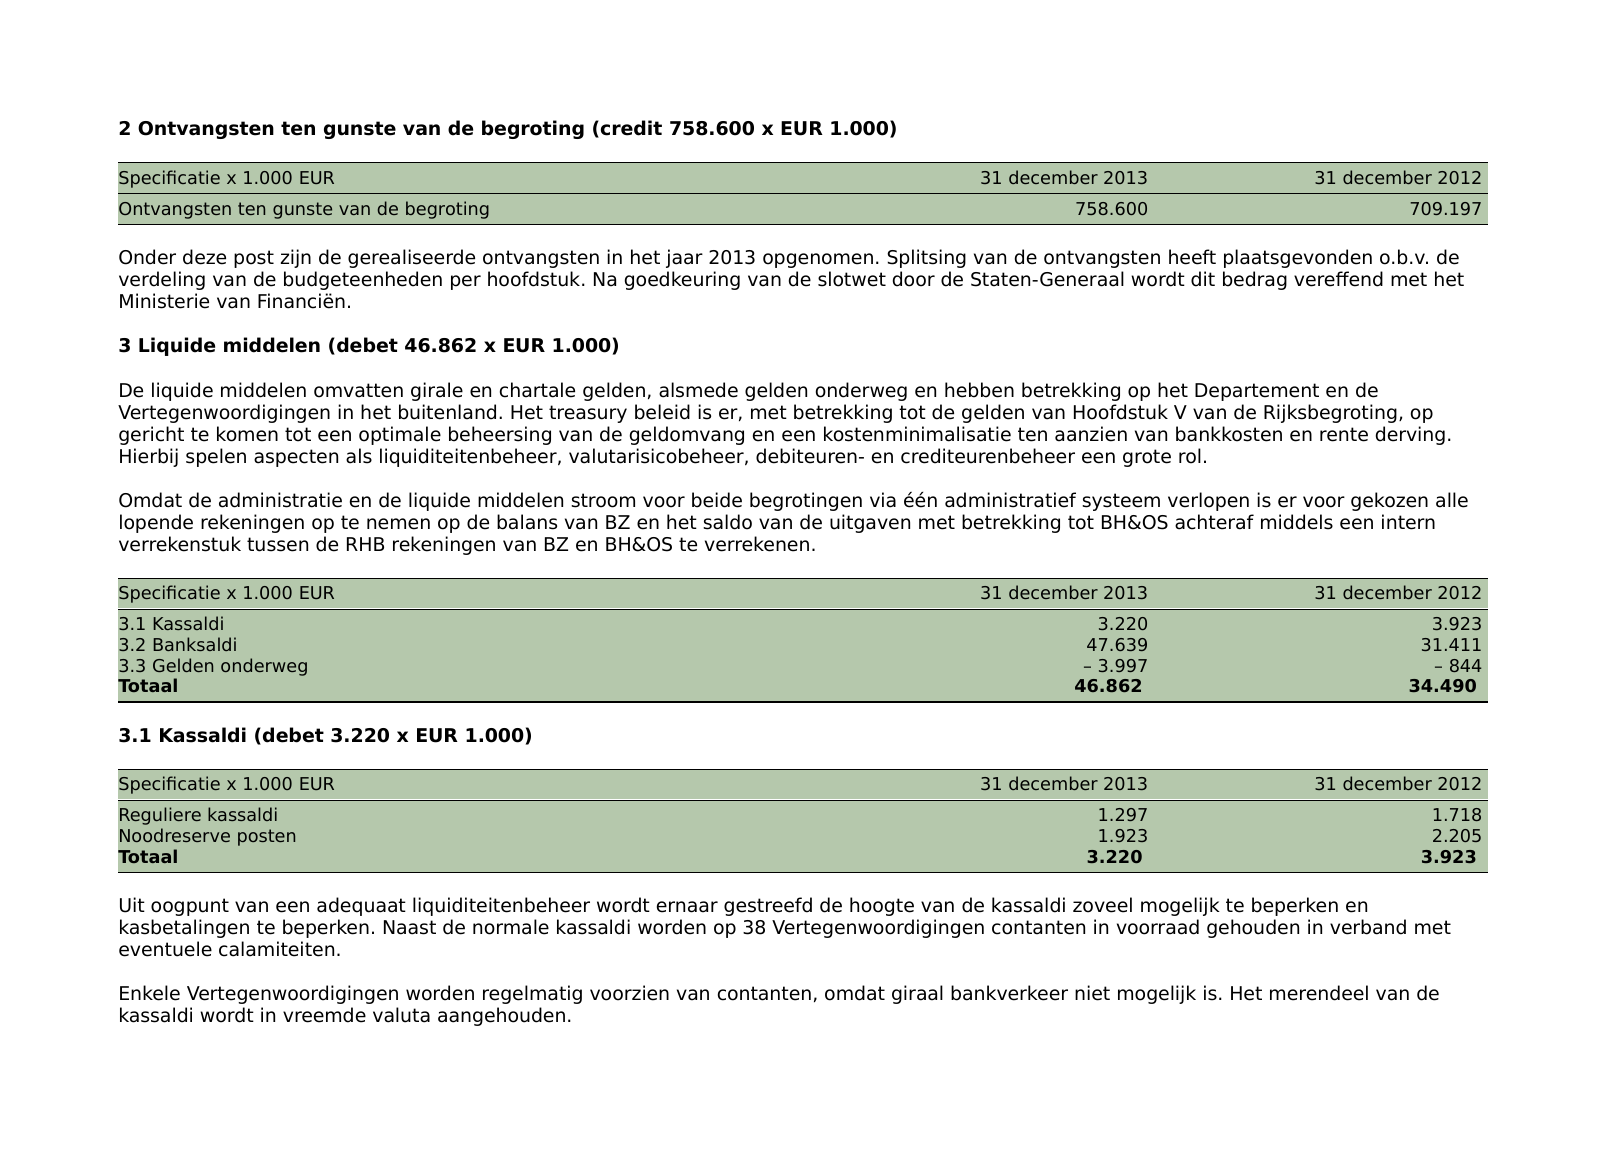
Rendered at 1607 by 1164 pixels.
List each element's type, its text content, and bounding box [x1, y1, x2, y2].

table_header 31 december 2012 [1154, 579, 1488, 608]
table_cell 3.1 Kassaldi [118, 610, 820, 635]
table_cell Ontvangsten ten gunste van de begroting [118, 194, 820, 224]
table_cell 3.220 [820, 610, 1154, 635]
table_cell 3.220 [820, 847, 1154, 872]
table_cell – 844 [1154, 656, 1488, 676]
table_cell 31.411 [1154, 635, 1488, 656]
text Onder deze post zijn de gerealiseerde ontvangsten in het jaar 2013 opgenomen. Splitsing van de ontvangsten heeft plaatsgevonden o.b.v. de verdeling van de budgeteenheden per hoofdstuk. Na goedkeuring van de slotwet door de Staten-Generaal wordt dit bedrag vereffend met het Ministerie van Financiën. [118, 247, 1488, 313]
subtitle 2 Ontvangsten ten gunste van de begroting (credit 758.600 x EUR 1.000) [118, 118, 1488, 140]
table_cell 46.862 [820, 676, 1154, 701]
text De liquide middelen omvatten girale en chartale gelden, alsmede gelden onderweg en hebben betrekking op het Departement en de Vertegenwoordigingen in het buitenland. Het treasury beleid is er, met betrekking tot de gelden van Hoofdstuk V van de Rijksbegroting, op gericht te komen tot een optimale beheersing van de geldomvang en een kostenminimalisatie ten aanzien van bankkosten en rente derving. Hierbij spelen aspecten als liquiditeitenbeheer, valutarisicobeheer, debiteuren- en crediteurenbeheer een grote rol. [118, 379, 1488, 467]
table_cell Totaal [118, 676, 820, 701]
table_cell 2.205 [1154, 826, 1488, 847]
table_header Specificatie x 1.000 EUR [118, 770, 820, 799]
table_cell 709.197 [1154, 194, 1488, 224]
subtitle 3.1 Kassaldi (debet 3.220 x EUR 1.000) [118, 725, 1488, 747]
table_header Specificatie x 1.000 EUR [118, 163, 820, 193]
text Omdat de administratie en de liquide middelen stroom voor beide begrotingen via één administratief systeem verlopen is er voor gekozen alle lopende rekeningen op te nemen op de balans van BZ en het saldo van de uitgaven met betrekking tot BH&OS achteraf middels een intern verrekenstuk tussen de RHB rekeningen van BZ en BH&OS te verrekenen. [118, 490, 1488, 556]
table_cell 3.923 [1154, 847, 1488, 872]
table_header 31 december 2013 [820, 163, 1154, 193]
table_header 31 december 2012 [1154, 163, 1488, 193]
table_cell 47.639 [820, 635, 1154, 656]
table_cell Reguliere kassaldi [118, 801, 820, 826]
table_cell 3.923 [1154, 610, 1488, 635]
text Uit oogpunt van een adequaat liquiditeitenbeheer wordt ernaar gestreefd de hoogte van de kassaldi zoveel mogelijk te beperken en kasbetalingen te beperken. Naast de normale kassaldi worden op 38 Vertegenwoordigingen contanten in voorraad gehouden in verband met eventuele calamiteiten. [118, 895, 1488, 961]
table_cell – 3.997 [820, 656, 1154, 676]
table_cell 1.718 [1154, 801, 1488, 826]
table_cell Totaal [118, 847, 820, 872]
table_cell 3.3 Gelden onderweg [118, 656, 820, 676]
table_cell 1.297 [820, 801, 1154, 826]
table_cell Noodreserve posten [118, 826, 820, 847]
text Enkele Vertegenwoordigingen worden regelmatig voorzien van contanten, omdat giraal bankverkeer niet mogelijk is. Het merendeel van de kassaldi wordt in vreemde valuta aangehouden. [118, 983, 1488, 1027]
table_cell 34.490 [1154, 676, 1488, 701]
table_cell 1.923 [820, 826, 1154, 847]
table_cell 3.2 Banksaldi [118, 635, 820, 656]
table_header 31 december 2013 [820, 579, 1154, 608]
subtitle 3 Liquide middelen (debet 46.862 x EUR 1.000) [118, 335, 1488, 357]
table_cell 758.600 [820, 194, 1154, 224]
table_header Specificatie x 1.000 EUR [118, 579, 820, 608]
table_header 31 december 2013 [820, 770, 1154, 799]
table_header 31 december 2012 [1154, 770, 1488, 799]
